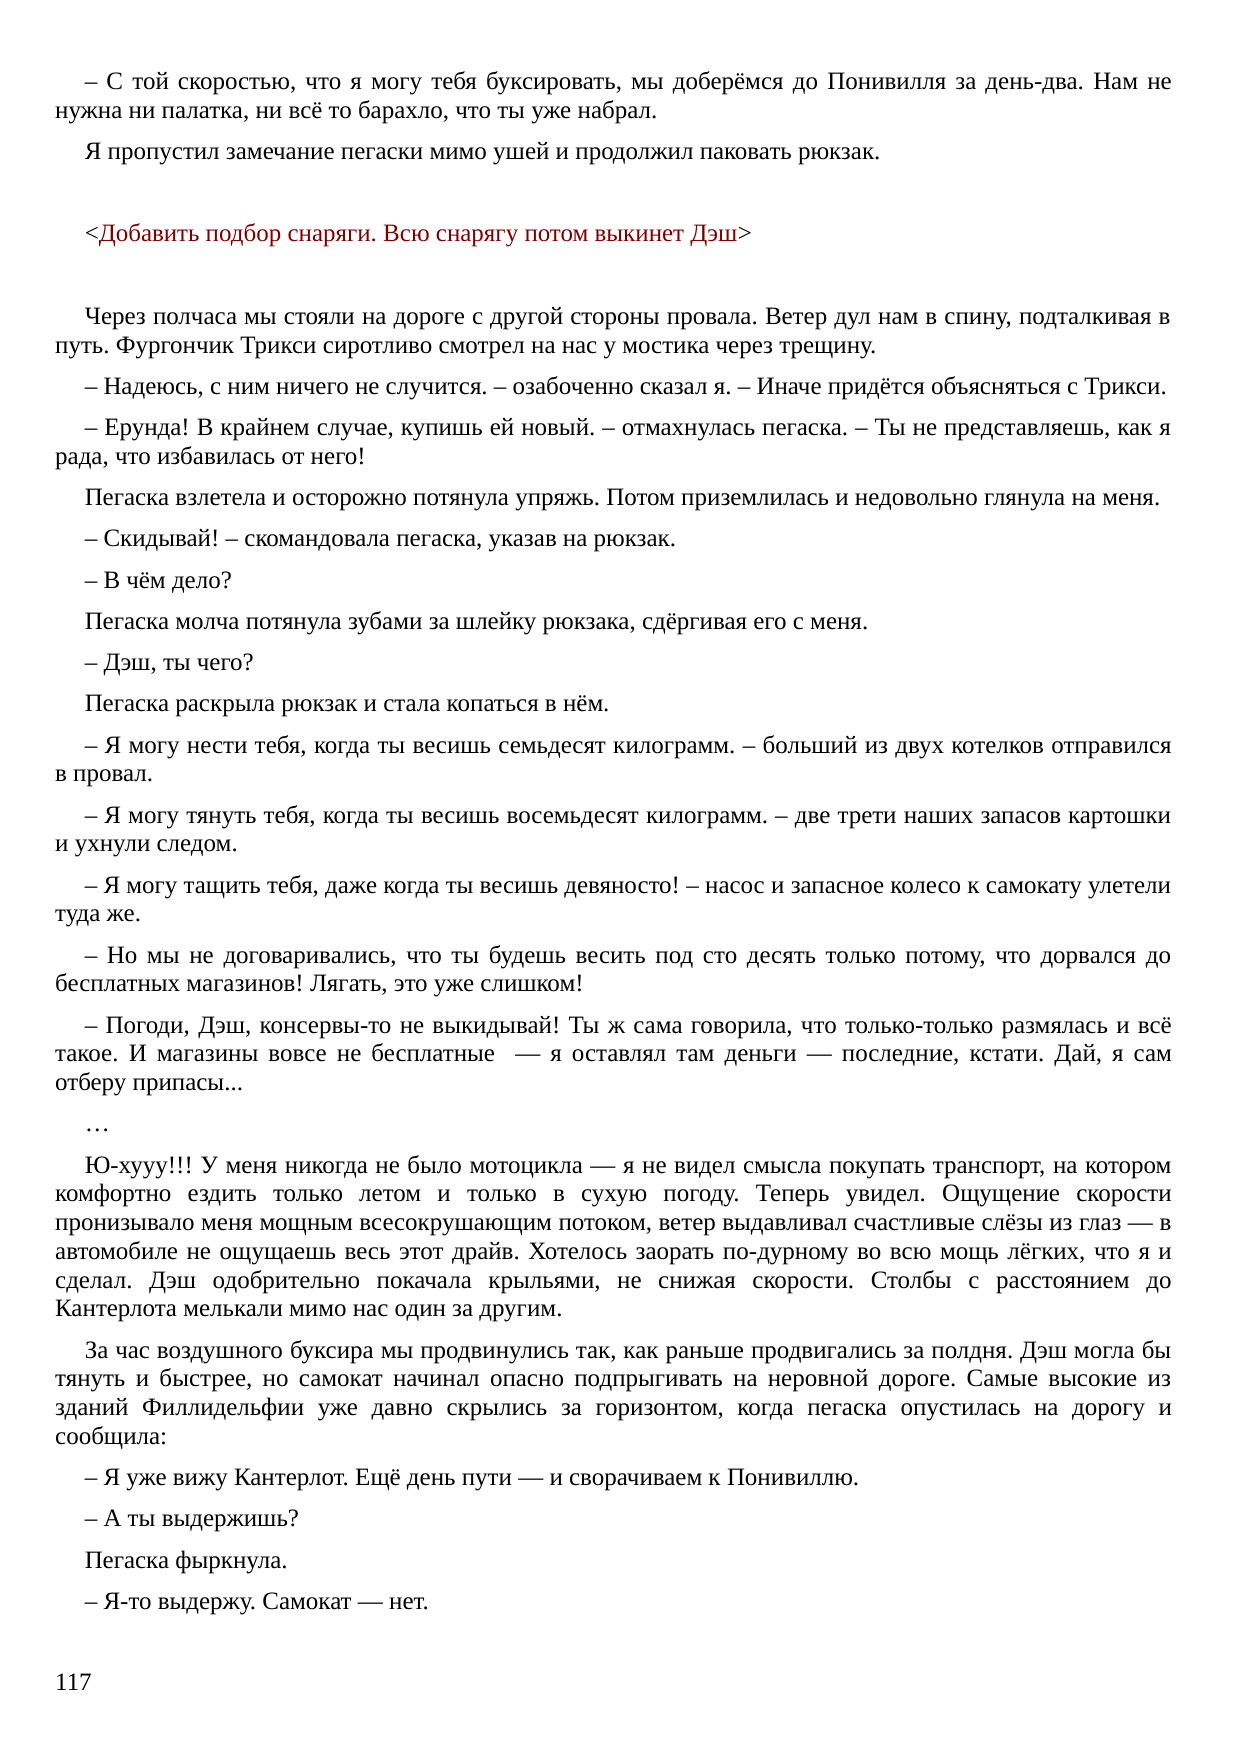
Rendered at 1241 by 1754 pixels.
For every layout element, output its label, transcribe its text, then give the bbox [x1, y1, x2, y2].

text <Добавить подбор снаряги. Всю снарягу потом выкинет Дэш> [55, 218, 1173, 247]
text – Я могу нести тебя, когда ты весишь семьдесят килограмм. – больший из двух котелков отправился в провал. [55, 730, 1173, 787]
text – В чём дело? [55, 565, 1173, 593]
text Через полчаса мы стояли на дороге с другой стороны провала. Ветер дул нам в спину, подталкивая в путь. Фургончик Трикси сиротливо смотрел на нас у мостика через трещину. [55, 301, 1173, 358]
text – С той скоростью, что я могу тебя буксировать, мы доберёмся до Понивилля за день-два. Нам не нужна ни палатка, ни всё то барахло, что ты уже набрал. [55, 66, 1173, 123]
text Пегаска взлетела и осторожно потянула упряжь. Потом приземлилась и недовольно глянула на меня. [55, 482, 1173, 511]
text Я пропустил замечание пегаски мимо ушей и продолжил паковать рюкзак. [55, 136, 1173, 165]
text Пегаска раскрыла рюкзак и стала копаться в нём. [55, 688, 1173, 717]
text – Скидывай! – скомандовала пегаска, указав на рюкзак. [55, 523, 1173, 552]
text – Погоди, Дэш, консервы-то не выкидывай! Ты ж сама говорила, что только-только размялась и всё такое. И магазины вовсе не бесплатные — я оставлял там деньги — последние, кстати. Дай, я сам отберу припасы... [55, 1010, 1173, 1096]
text – Я могу тащить тебя, даже когда ты весишь девяносто! – насос и запасное колесо к самокату улетели туда же. [55, 870, 1173, 927]
text – Я-то выдержу. Самокат — нет. [55, 1586, 1173, 1615]
text За час воздушного буксира мы продвинулись так, как раньше продвигались за полдня. Дэш могла бы тянуть и быстрее, но самокат начинал опасно подпрыгивать на неровной дороге. Самые высокие из зданий Филлидельфии уже давно скрылись за горизонтом, когда пегаска опустилась на дорогу и сообщила: [55, 1335, 1173, 1450]
text – А ты выдержишь? [55, 1503, 1173, 1532]
text Ю-хууу!!! У меня никогда не было мотоцикла — я не видел смысла покупать транспорт, на котором комфортно ездить только летом и только в сухую погоду. Теперь увидел. Ощущение скорости пронизывало меня мощным всесокрушающим потоком, ветер выдавливал счастливые слёзы из глаз — в автомобиле не ощущаешь весь этот драйв. Хотелось заорать по-дурному во всю мощь лёгких, что я и сделал. Дэш одобрительно покачала крыльями, не снижая скорости. Столбы с расстоянием до Кантерлота мелькали мимо нас один за другим. [55, 1150, 1173, 1322]
text – Я могу тянуть тебя, когда ты весишь восемьдесят килограмм. – две трети наших запасов картошки и ухнули следом. [55, 800, 1173, 857]
text … [55, 1108, 1173, 1137]
text – Ерунда! В крайнем случае, купишь ей новый. – отмахнулась пегаска. – Ты не представляешь, как я рада, что избавилась от него! [55, 412, 1173, 470]
text Пегаска фыркнула. [55, 1545, 1173, 1573]
text – Я уже вижу Кантерлот. Ещё день пути — и сворачиваем к Понивиллю. [55, 1462, 1173, 1491]
text – Надеюсь, с ним ничего не случится. – озабоченно сказал я. – Иначе придётся объясняться с Трикси. [55, 371, 1173, 400]
text Пегаска молча потянула зубами за шлейку рюкзака, сдёргивая его с меня. [55, 606, 1173, 635]
text – Дэш, ты чего? [55, 647, 1173, 676]
text – Но мы не договаривались, что ты будешь весить под сто десять только потому, что дорвался до бесплатных магазинов! Лягать, это уже слишком! [55, 940, 1173, 997]
